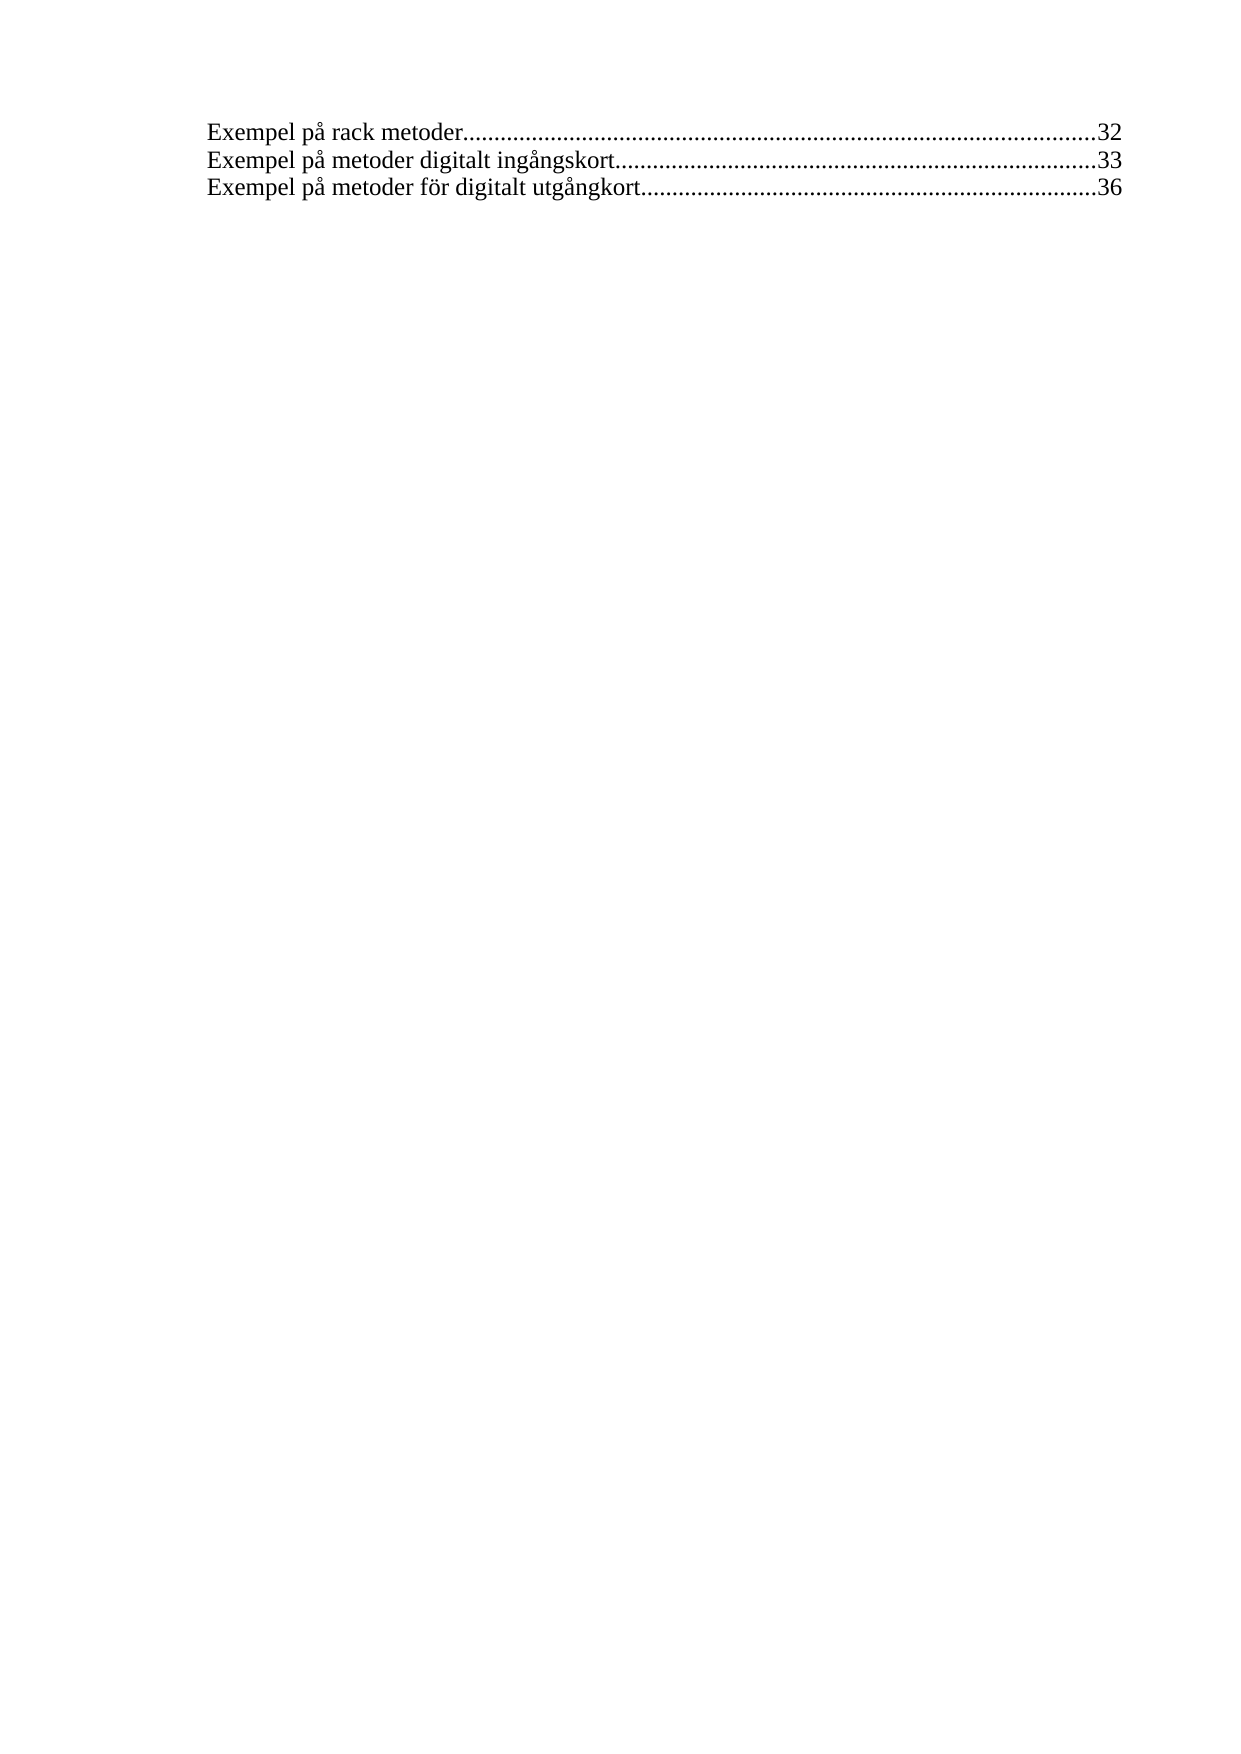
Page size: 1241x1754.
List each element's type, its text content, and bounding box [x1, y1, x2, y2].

text Exempel på metoder digitalt ingångskort 33 [207, 146, 1122, 173]
text Exempel på metoder för digitalt utgångkort 36 [207, 173, 1122, 201]
text Exempel på rack metoder 32 [207, 118, 1122, 146]
